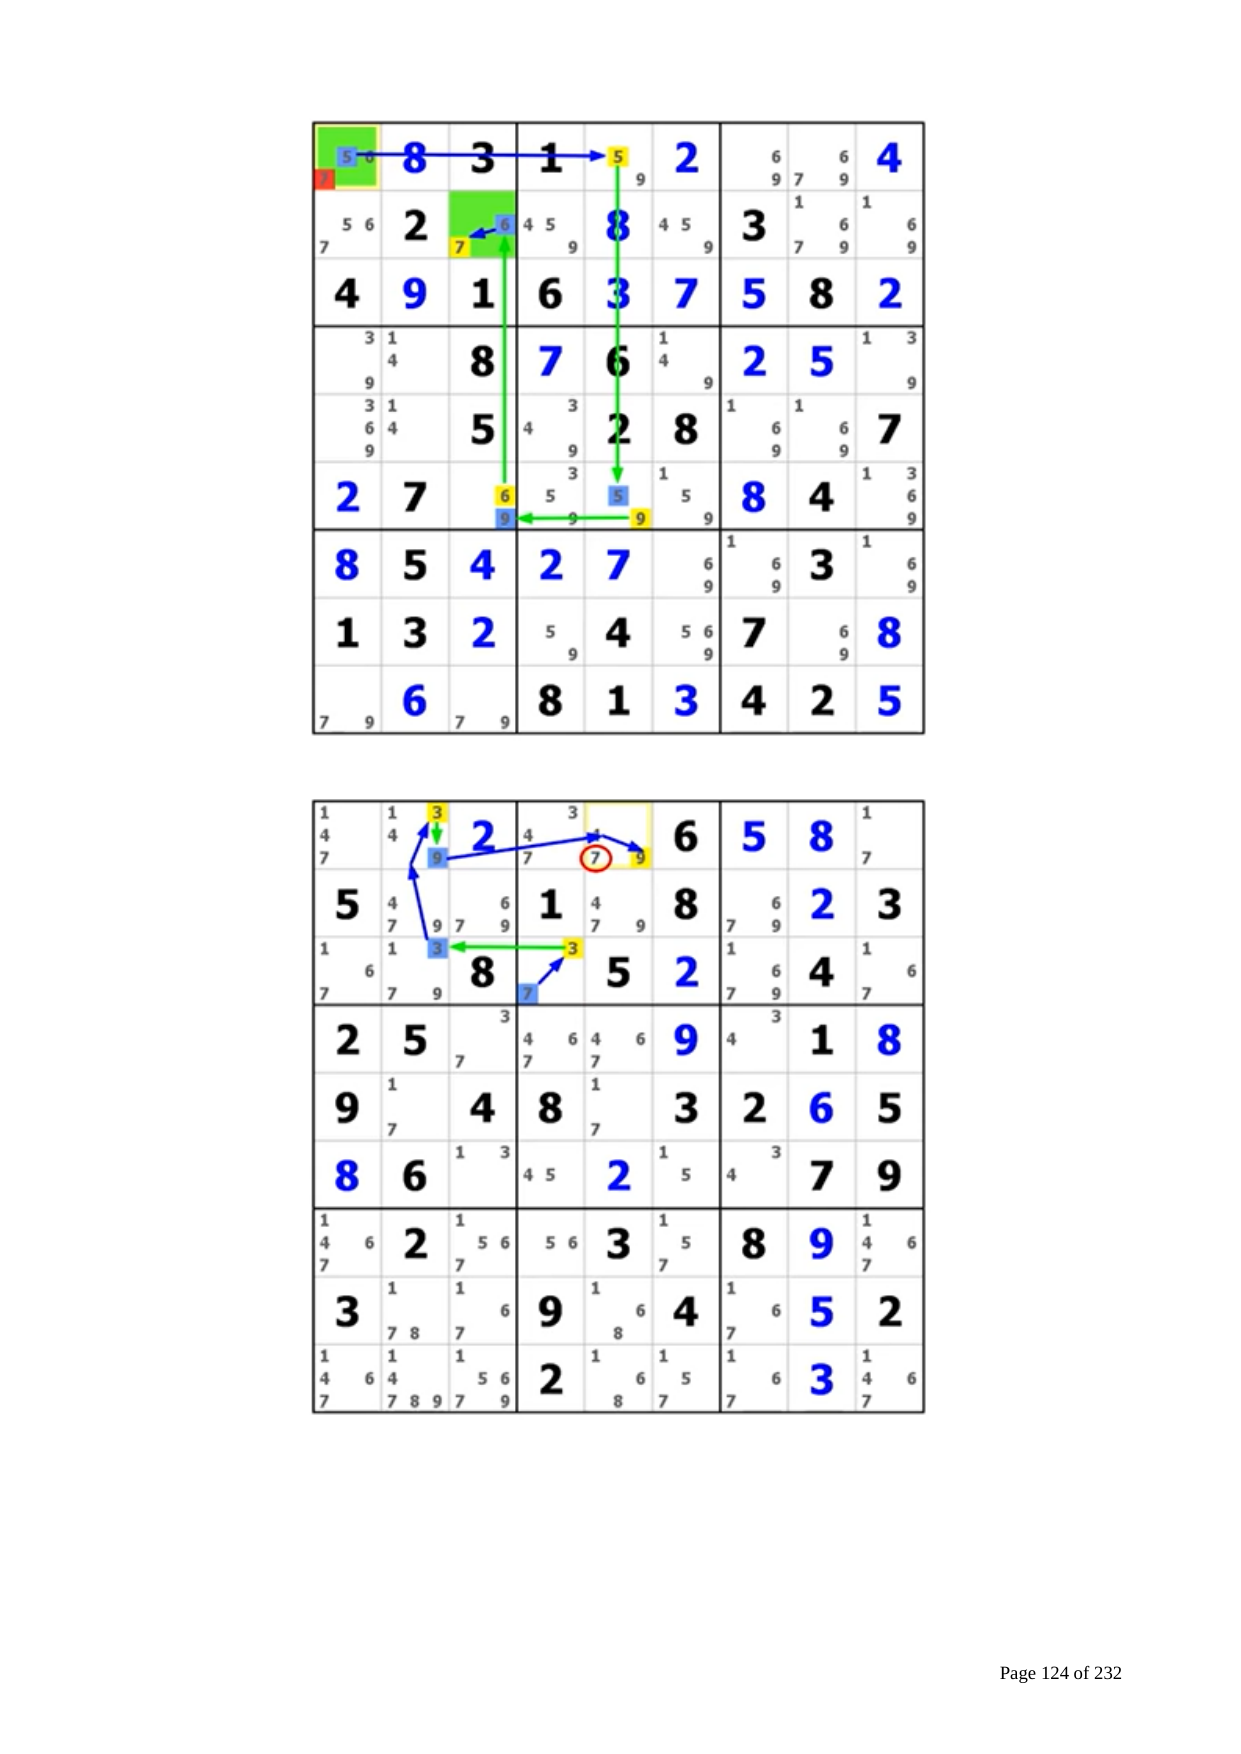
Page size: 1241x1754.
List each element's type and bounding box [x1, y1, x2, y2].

picture [309, 799, 932, 1421]
picture [309, 118, 932, 742]
